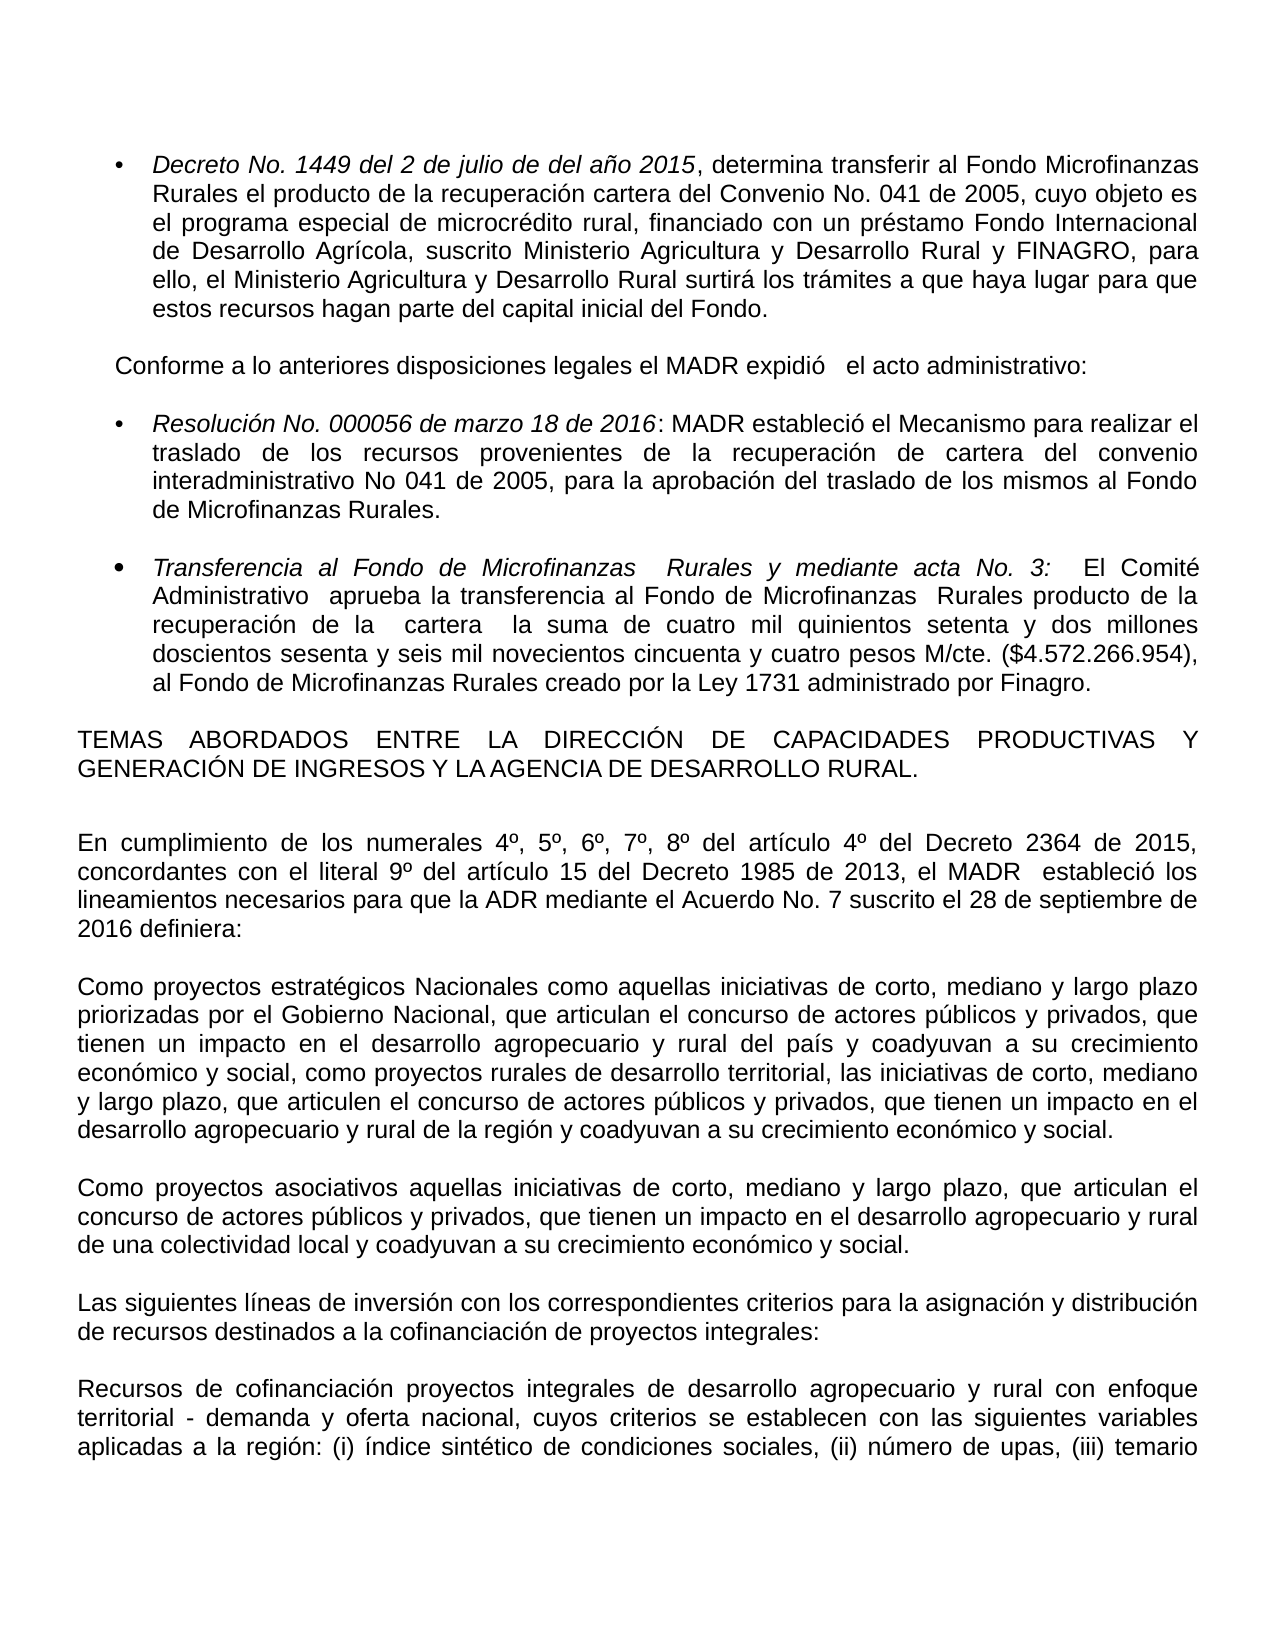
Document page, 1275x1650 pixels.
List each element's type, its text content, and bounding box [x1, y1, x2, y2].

list Transferencia al Fondo de Microfinanzas Rurales y mediante acta No. 3: El Comité Administrativo aprueba la transferencia al Fondo de Microfinanzas Rurales producto de la recuperación de la cartera la suma de cuatro mil quinientos setenta y dos millones doscientos sesenta y seis mil novecientos cincuenta y cuatro pesos M/cte. ($4.572.266.954), al Fondo de Microfinanzas Rurales creado por la Ley 1731 administrado por Finagro. [114, 552, 1200, 696]
text Como proyectos estratégicos Nacionales como aquellas iniciativas de corto, mediano y largo plazo priorizadas por el Gobierno Nacional, que articulan el concurso de actores públicos y privados, que tienen un impacto en el desarrollo agropecuario y rural del país y coadyuvan a su crecimiento económico y social, como proyectos rurales de desarrollo territorial, las iniciativas de corto, mediano y largo plazo, que articulen el concurso de actores públicos y privados, que tienen un impacto en el desarrollo agropecuario y rural de la región y coadyuvan a su crecimiento económico y social. [77, 972, 1200, 1144]
list Decreto No. 1449 del 2 de julio de del año 2015, determina transferir al Fondo Microfinanzas Rurales el producto de la recuperación cartera del Convenio No. 041 de 2005, cuyo objeto es el programa especial de microcrédito rural, financiado con un préstamo Fondo Internacional de Desarrollo Agrícola, suscrito Ministerio Agricultura y Desarrollo Rural y FINAGRO, para ello, el Ministerio Agricultura y Desarrollo Rural surtirá los trámites a que haya lugar para que estos recursos hagan parte del capital inicial del Fondo. [114, 150, 1200, 322]
subtitle TEMAS ABORDADOS ENTRE LA DIRECCIÓN DE CAPACIDADES PRODUCTIVAS Y GENERACIÓN DE INGRESOS Y LA AGENCIA DE DESARROLLO RURAL. [77, 725, 1200, 783]
text Conforme a lo anteriores disposiciones legales el MADR expidió el acto administrativo: [114, 351, 1200, 380]
text Las siguientes líneas de inversión con los correspondientes criterios para la asignación y distribución de recursos destinados a la cofinanciación de proyectos integrales: [77, 1288, 1200, 1346]
list Resolución No. 000056 de marzo 18 de 2016: MADR estableció el Mecanismo para realizar el traslado de los recursos provenientes de la recuperación de cartera del convenio interadministrativo No 041 de 2005, para la aprobación del traslado de los mismos al Fondo de Microfinanzas Rurales. [114, 409, 1200, 524]
text Recursos de cofinanciación proyectos integrales de desarrollo agropecuario y rural con enfoque territorial - demanda y oferta nacional, cuyos criterios se establecen con las siguientes variables aplicadas a la región: (i) índice sintético de condiciones sociales, (ii) número de upas, (iii) temario [77, 1374, 1200, 1461]
text Como proyectos asociativos aquellas iniciativas de corto, mediano y largo plazo, que articulan el concurso de actores públicos y privados, que tienen un impacto en el desarrollo agropecuario y rural de una colectividad local y coadyuvan a su crecimiento económico y social. [77, 1173, 1200, 1259]
text En cumplimiento de los numerales 4º, 5º, 6º, 7º, 8º del artículo 4º del Decreto 2364 de 2015, concordantes con el literal 9º del artículo 15 del Decreto 1985 de 2013, el MADR estableció los lineamientos necesarios para que la ADR mediante el Acuerdo No. 7 suscrito el 28 de septiembre de 2016 definiera: [77, 828, 1200, 943]
